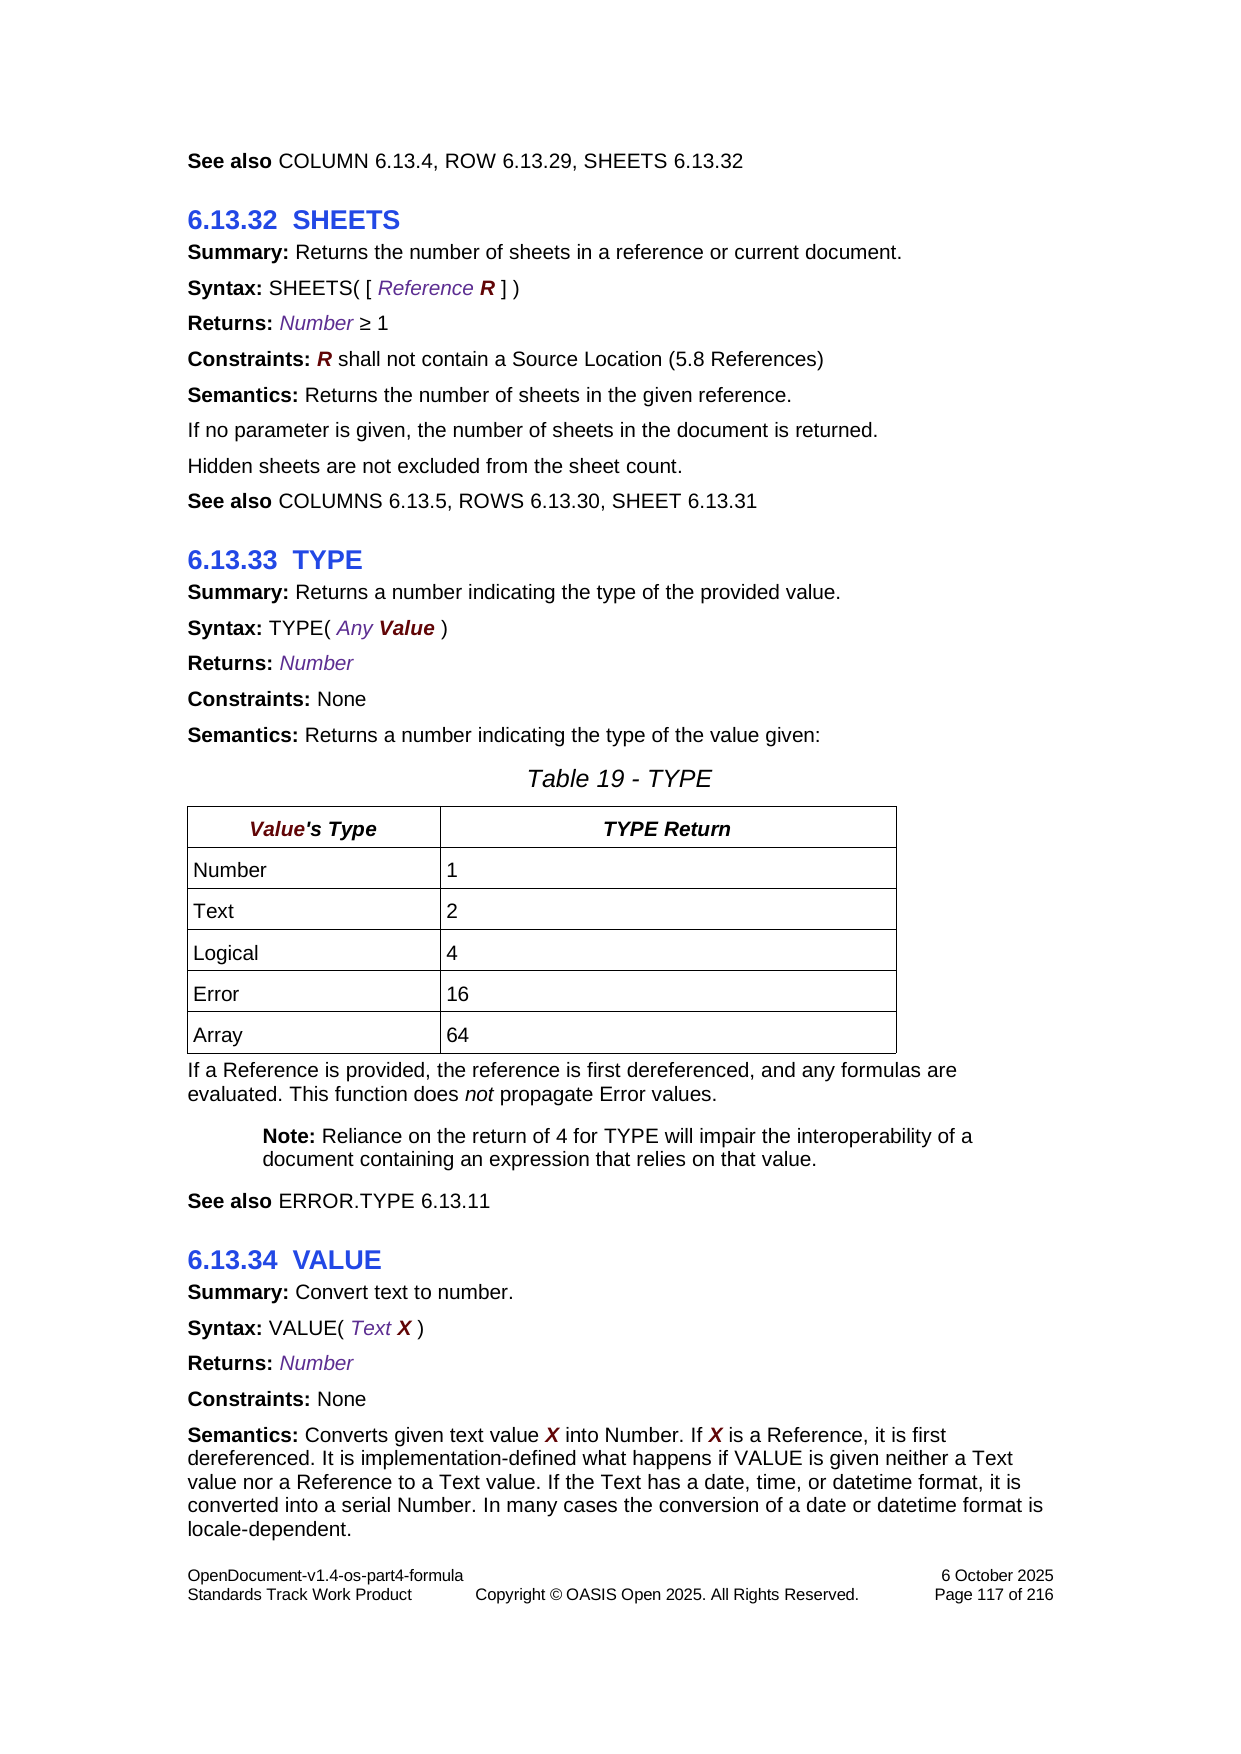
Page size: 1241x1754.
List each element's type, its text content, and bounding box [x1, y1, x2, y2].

text Returns: Number ≥ 1 [187, 312, 1053, 335]
text Note: Reliance on the return of 4 for TYPE will impair the interoperability of a document containing an expression that relies on that value. [262, 1124, 978, 1171]
table_cell 1 [441, 848, 896, 888]
text Constraints: None [187, 687, 1053, 711]
text Summary: Convert text to number. [187, 1281, 1053, 1304]
text Hidden sheets are not excluded from the sheet count. [187, 454, 1053, 478]
table_cell Text [188, 889, 440, 929]
text Returns: Number [187, 652, 1053, 675]
table_cell Logical [188, 930, 440, 970]
table_cell 16 [441, 971, 896, 1011]
table_header TYPE Return [441, 807, 896, 847]
text See also COLUMNS 6.13.5, ROWS 6.13.30, SHEET 6.13.31 [187, 490, 1053, 513]
text Semantics: Returns the number of sheets in the given reference. [187, 383, 1053, 407]
text Constraints: R shall not contain a Source Location (5.8 References) [187, 347, 1053, 371]
table_cell 64 [441, 1012, 896, 1053]
text Table 19 - TYPE [187, 765, 1053, 793]
text Constraints: None [187, 1387, 1053, 1411]
table_cell Array [188, 1012, 440, 1053]
table_cell Error [188, 971, 440, 1011]
text Summary: Returns a number indicating the type of the provided value. [187, 581, 1053, 604]
text Semantics: Returns a number indicating the type of the value given: [187, 723, 1053, 747]
text See also COLUMN 6.13.4, ROW 6.13.29, SHEETS 6.13.32 [187, 150, 1053, 173]
text Syntax: VALUE( Text X ) [187, 1316, 1053, 1340]
text See also ERROR.TYPE 6.13.11 [187, 1190, 1053, 1213]
subtitle TYPE [187, 544, 1053, 574]
table_cell Number [188, 848, 440, 888]
text Returns: Number [187, 1352, 1053, 1375]
text If no parameter is given, the number of sheets in the document is returned. [187, 419, 1053, 442]
text If a Reference is provided, the reference is first dereferenced, and any formulas are evaluated. This function does not propagate Error values. [187, 1059, 1053, 1106]
subtitle VALUE [187, 1244, 1053, 1274]
table_cell 4 [441, 930, 896, 970]
subtitle SHEETS [187, 204, 1053, 234]
text Semantics: Converts given text value X into Number. If X is a Reference, it is first dereferenced. It is implementation-defined what happens if VALUE is given neither a Text value nor a Reference to a Text value. If the Text has a date, time, or datetime format, it is converted into a serial Number. In many cases the conversion of a date or datetime format is locale-dependent. [187, 1423, 1053, 1541]
text Syntax: SHEETS( [ Reference R ] ) [187, 276, 1053, 300]
text Syntax: TYPE( Any Value ) [187, 616, 1053, 640]
text Summary: Returns the number of sheets in a reference or current document. [187, 241, 1053, 264]
table_cell 2 [441, 889, 896, 929]
table_header Value's Type [188, 807, 440, 847]
